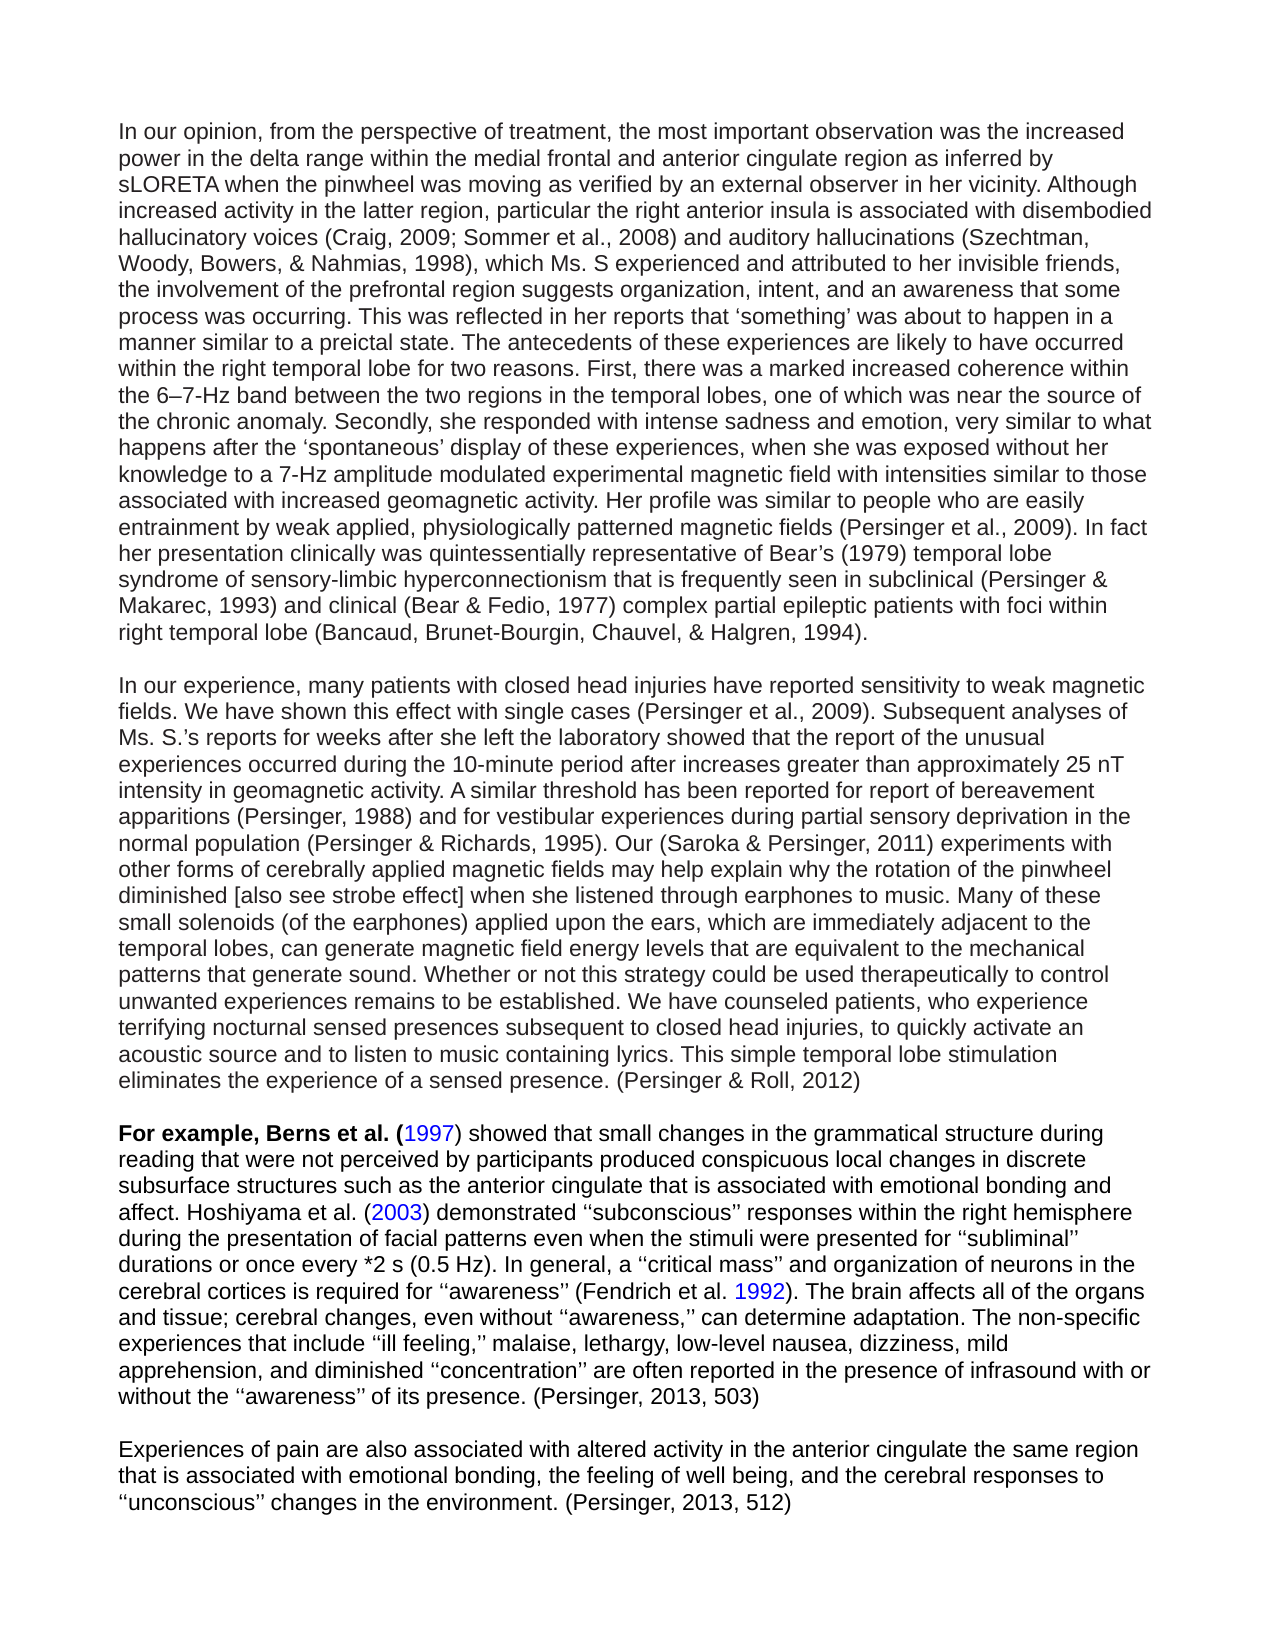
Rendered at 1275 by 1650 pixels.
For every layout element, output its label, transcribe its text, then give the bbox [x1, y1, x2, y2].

text apprehension, and diminished ‘‘concentration’’ are often reported in the presence of infrasound with or without the ‘‘awareness’’ of its presence. (Persinger, 2013, 503) [118, 1357, 1157, 1409]
text For example, Berns et al. (1997) showed that small changes in the grammatical structure during reading that were not perceived by participants produced conspicuous local changes in discrete subsurface structures such as the anterior cingulate that is associated with emotional bonding and affect. Hoshiyama et al. (2003) demonstrated ‘‘subconscious’’ responses within the right hemisphere during the presentation of facial patterns even when the stimuli were presented for ‘‘subliminal’’ durations or once every *2 s (0.5 Hz). In general, a ‘‘critical mass’’ and organization of neurons in the cerebral cortices is required for ‘‘awareness’’ (Fendrich et al. 1992). The brain affects all of the organs and tissue; cerebral changes, even without ‘‘awareness,’’ can determine adaptation. The non-specific experiences that include ‘‘ill feeling,’’ malaise, lethargy, low-level nausea, dizziness, mild [118, 1119, 1157, 1357]
text normal population (Persinger & Richards, 1995). Our (Saroka & Persinger, 2011) experiments with other forms of cerebrally applied magnetic fields may help explain why the rotation of the pinwheel diminished [also see strobe effect] when she listened through earphones to music. Many of these small solenoids (of the earphones) applied upon the ears, which are immediately adjacent to the temporal lobes, can generate magnetic field energy levels that are equivalent to the mechanical patterns that generate sound. Whether or not this strategy could be used therapeutically to control unwanted experiences remains to be established. We have counseled patients, who experience terrifying nocturnal sensed presences subsequent to closed head injuries, to quickly activate an acoustic source and to listen to music containing lyrics. This simple temporal lobe stimulation eliminates the experience of a sensed presence. (Persinger & Roll, 2012) [118, 830, 1157, 1093]
text Experiences of pain are also associated with altered activity in the anterior cingulate the same region that is associated with emotional bonding, the feeling of well being, and the cerebral responses to ‘‘unconscious’’ changes in the environment. (Persinger, 2013, 512) [118, 1436, 1157, 1515]
text In our opinion, from the perspective of treatment, the most important observation was the increased power in the delta range within the medial frontal and anterior cingulate region as inferred by sLORETA when the pinwheel was moving as verified by an external observer in her vicinity. Although increased activity in the latter region, particular the right anterior insula is associated with disembodied hallucinatory voices (Craig, 2009; Sommer et al., 2008) and auditory hallucinations (Szechtman, Woody, Bowers, & Nahmias, 1998), which Ms. S experienced and attributed to her invisible friends, the involvement of the prefrontal region suggests organization, intent, and an awareness that some process was occurring. This was reflected in her reports that ‘something’ was about to happen in a manner similar to a preictal state. The antecedents of these experiences are likely to have occurred within the right temporal lobe for two reasons. First, there was a marked increased coherence within the 6–7-Hz band between the two regions in the temporal lobes, one of which was near the source of the chronic anomaly. Secondly, she responded with intense sadness and emotion, very similar to what happens after the ‘spontaneous’ display of these experiences, when she was exposed without her knowledge to a 7-Hz amplitude modulated experimental magnetic field with intensities similar to those associated with increased geomagnetic activity. Her profile was similar to people who are easily entrainment by weak applied, physiologically patterned magnetic fields (Persinger et al., 2009). In fact her presentation clinically was quintessentially representative of Bear’s (1979) temporal lobe syndrome of sensory-limbic hyperconnectionism that is frequently seen in subclinical (Persinger & Makarec, 1993) and clinical (Bear & Fedio, 1977) complex partial epileptic patients with foci within right temporal lobe (Bancaud, Brunet-Bourgin, Chauvel, & Halgren, 1994). [118, 118, 1157, 645]
text In our experience, many patients with closed head injuries have reported sensitivity to weak magnetic fields. We have shown this effect with single cases (Persinger et al., 2009). Subsequent analyses of Ms. S.’s reports for weeks after she left the laboratory showed that the report of the unusual experiences occurred during the 10-minute period after increases greater than approximately 25 nT intensity in geomagnetic activity. A similar threshold has been reported for report of bereavement apparitions (Persinger, 1988) and for vestibular experiences during partial sensory deprivation in the [118, 672, 1157, 830]
